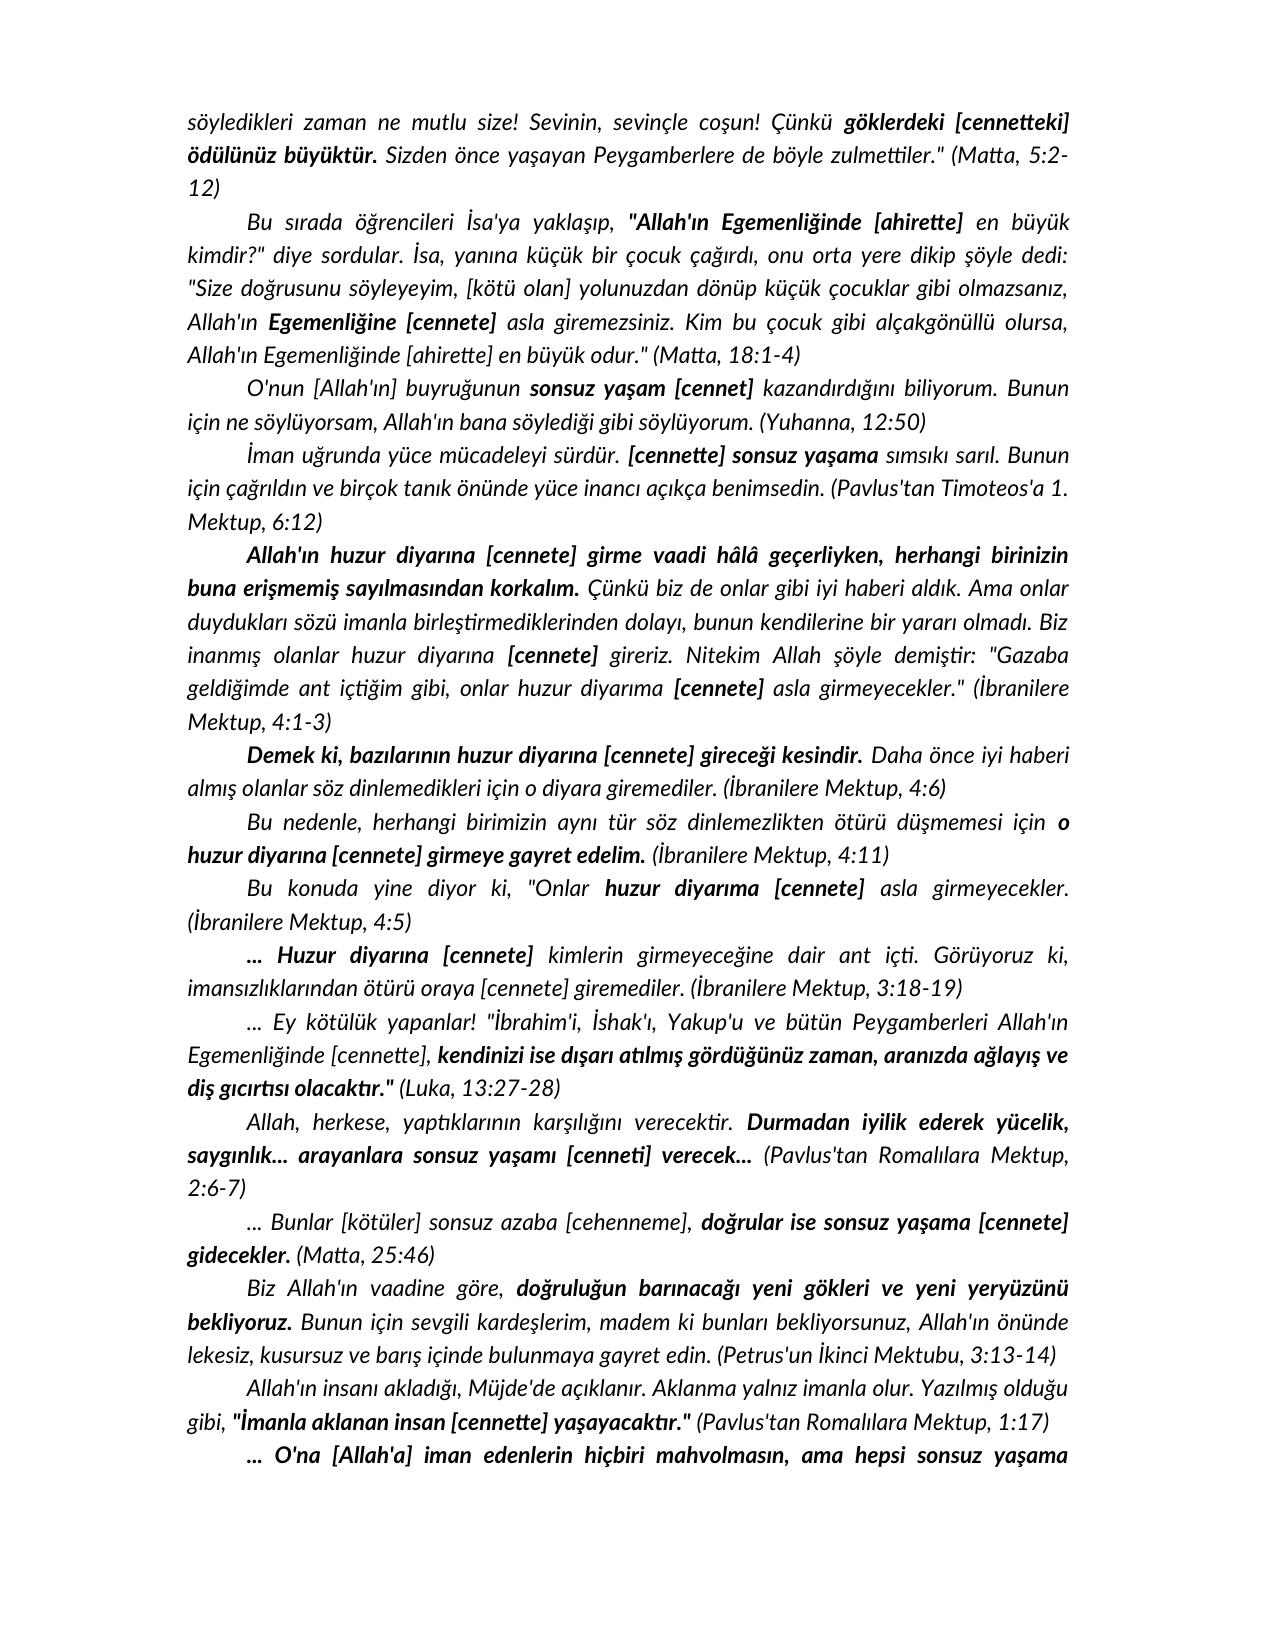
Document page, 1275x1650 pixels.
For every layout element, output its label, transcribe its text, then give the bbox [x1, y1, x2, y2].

text O'nun [Allah'ın] buyruğunun sonsuz yaşam [cennet] kazandırdığını biliyorum. Bunun için ne söylüyorsam, Allah'ın bana söylediği gibi söylüyorum. (Yuhanna, 12:50) [187, 370, 1070, 437]
text ... Bunlar [kötüler] sonsuz azaba [cehenneme], doğrular ise sonsuz yaşama [cennete] gidecekler. (Matta, 25:46) [187, 1203, 1070, 1270]
text Allah'ın insanı akladığı, Müjde'de açıklanır. Aklanma yalnız imanla olur. Yazılmış olduğu gibi, "İmanla aklanan insan [cennette] yaşayacaktır." (Pavlus'tan Romalılara Mektup, 1:17) [187, 1370, 1070, 1437]
text ... O'na [Allah'a] iman edenlerin hiçbiri mahvolmasın, ama hepsi sonsuz yaşama [187, 1437, 1070, 1470]
text İman uğrunda yüce mücadeleyi sürdür. [cennette] sonsuz yaşama sımsıkı sarıl. Bunun için çağrıldın ve birçok tanık önünde yüce inancı açıkça benimsedin. (Pavlus'tan Timoteos'a 1. Mektup, 6:12) [187, 437, 1070, 537]
text Demek ki, bazılarının huzur diyarına [cennete] gireceği kesindir. Daha önce iyi haberi almış olanlar söz dinlemedikleri için o diyara giremediler. (İbranilere Mektup, 4:6) [187, 737, 1070, 803]
text söyledikleri zaman ne mutlu size! Sevinin, sevinçle coşun! Çünkü göklerdeki [cennetteki] ödülünüz büyüktür. Sizden önce yaşayan Peygamberlere de böyle zulmettiler." (Matta, 5:2-12) [187, 103, 1070, 203]
text Bu nedenle, herhangi birimizin aynı tür söz dinlemezlikten ötürü düşmemesi için o huzur diyarına [cennete] girmeye gayret edelim. (İbranilere Mektup, 4:11) [187, 803, 1070, 870]
text Allah, herkese, yaptıklarının karşılığını verecektir. Durmadan iyilik ederek yücelik, saygınlık... arayanlara sonsuz yaşamı [cenneti] verecek... (Pavlus'tan Romalılara Mektup, 2:6-7) [187, 1103, 1070, 1203]
text ... Huzur diyarına [cennete] kimlerin girmeyeceğine dair ant içti. Görüyoruz ki, imansızlıklarından ötürü oraya [cennete] giremediler. (İbranilere Mektup, 3:18-19) [187, 937, 1070, 1003]
text Bu sırada öğrencileri İsa'ya yaklaşıp, "Allah'ın Egemenliğinde [ahirette] en büyük kimdir?" diye sordular. İsa, yanına küçük bir çocuk çağırdı, onu orta yere dikip şöyle dedi: "Size doğrusunu söyleyeyim, [kötü olan] yolunuzdan dönüp küçük çocuklar gibi olmazsanız, Allah'ın Egemenliğine [cennete] asla giremezsiniz. Kim bu çocuk gibi alçakgönüllü olursa, Allah'ın Egemenliğinde [ahirette] en büyük odur." (Matta, 18:1-4) [187, 203, 1070, 370]
text Allah'ın huzur diyarına [cennete] girme vaadi hâlâ geçerliyken, herhangi birinizin buna erişmemiş sayılmasından korkalım. Çünkü biz de onlar gibi iyi haberi aldık. Ama onlar duydukları sözü imanla birleştirmediklerinden dolayı, bunun kendilerine bir yararı olmadı. Biz inanmış olanlar huzur diyarına [cennete] gireriz. Nitekim Allah şöyle demiştir: "Gazaba geldiğimde ant içtiğim gibi, onlar huzur diyarıma [cennete] asla girmeyecekler." (İbranilere Mektup, 4:1-3) [187, 537, 1070, 737]
text Biz Allah'ın vaadine göre, doğruluğun barınacağı yeni gökleri ve yeni yeryüzünü bekliyoruz. Bunun için sevgili kardeşlerim, madem ki bunları bekliyorsunuz, Allah'ın önünde lekesiz, kusursuz ve barış içinde bulunmaya gayret edin. (Petrus'un İkinci Mektubu, 3:13-14) [187, 1270, 1070, 1370]
text Bu konuda yine diyor ki, "Onlar huzur diyarıma [cennete] asla girmeyecekler. (İbranilere Mektup, 4:5) [187, 870, 1070, 937]
text ... Ey kötülük yapanlar! "İbrahim'i, İshak'ı, Yakup'u ve bütün Peygamberleri Allah'ın Egemenliğinde [cennette], kendinizi ise dışarı atılmış gördüğünüz zaman, aranızda ağlayış ve diş gıcırtısı olacaktır." (Luka, 13:27-28) [187, 1003, 1070, 1103]
